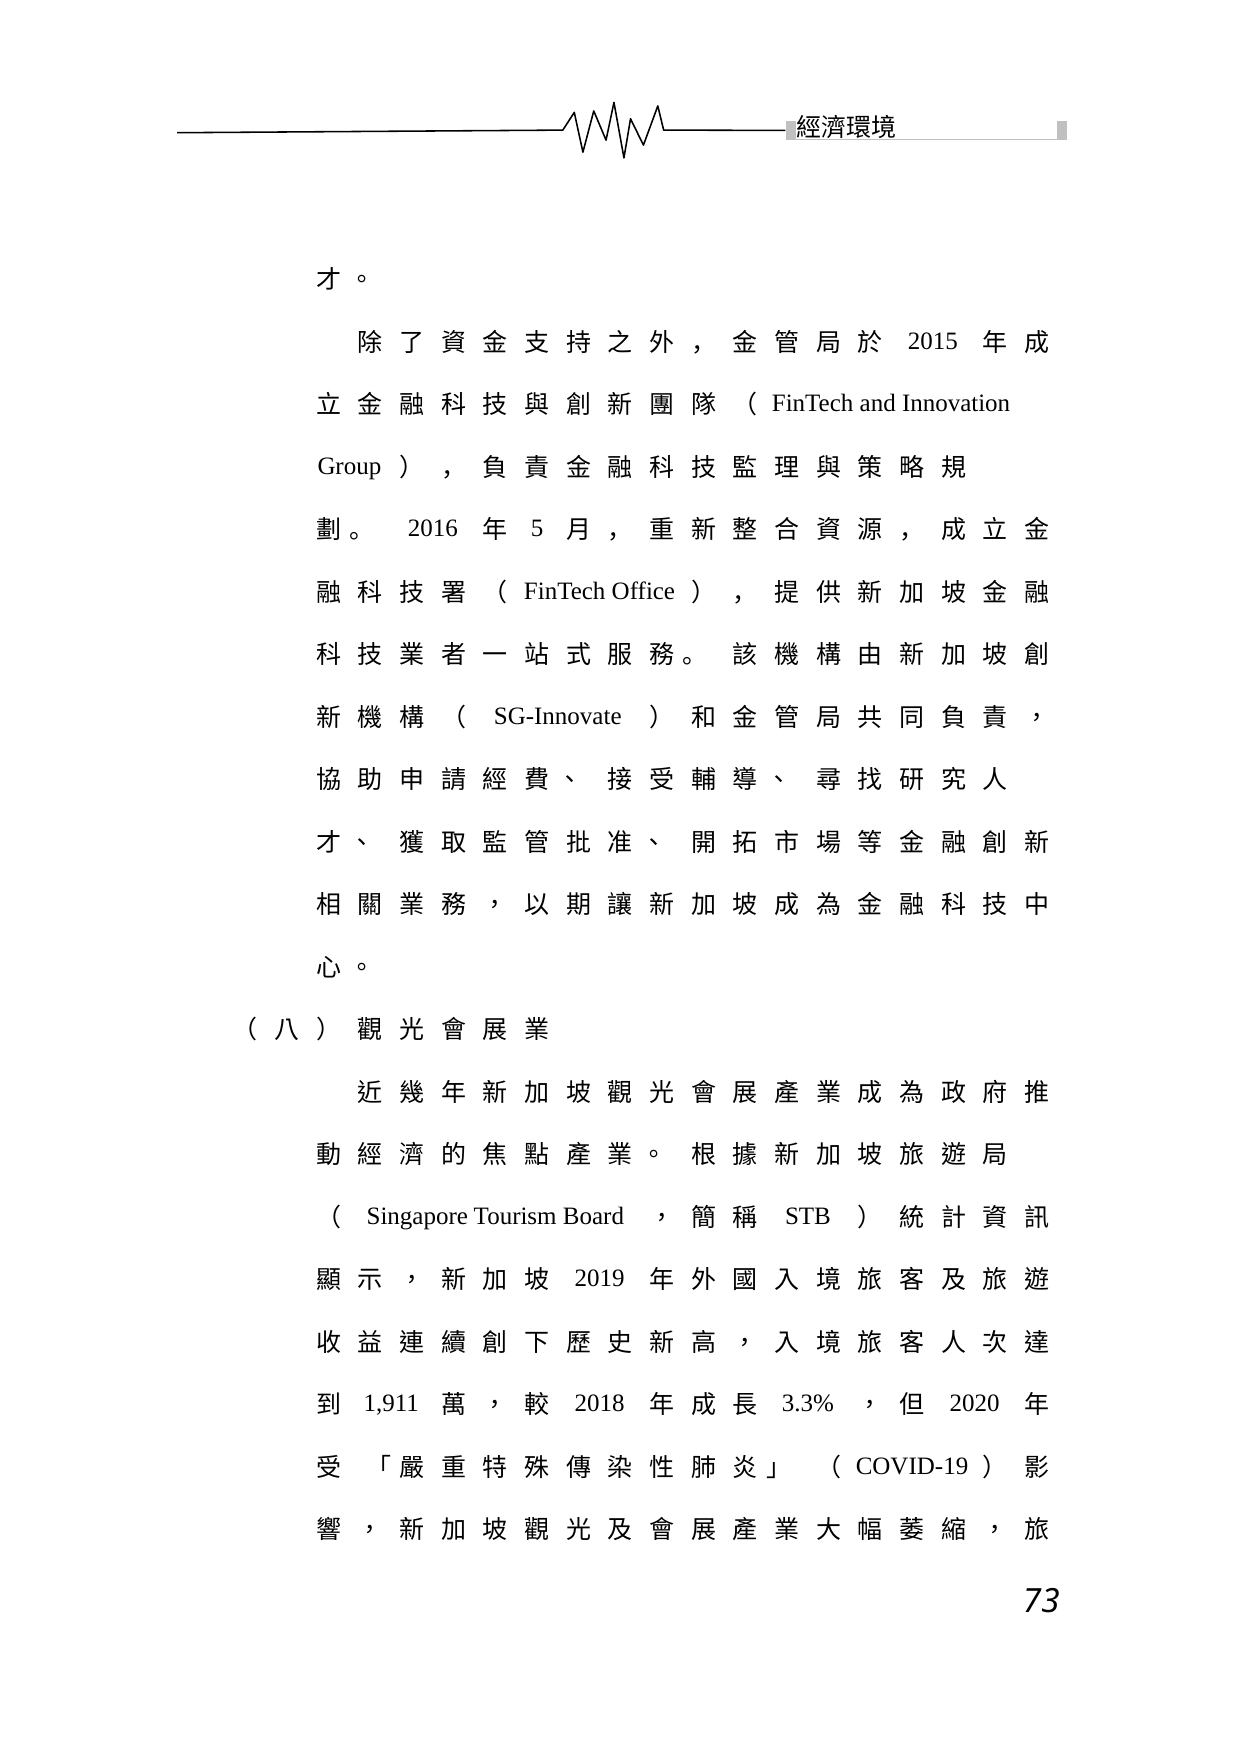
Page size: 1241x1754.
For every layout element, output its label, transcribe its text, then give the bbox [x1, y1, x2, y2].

text 除了資金支持之外，金管局於2015年成立金融科技與創新團隊（FinTech and Innovation Group），負責金融科技監理與策略規劃。2016年5月，重新整合資源，成立金融科技署（FinTech Office），提供新加坡金融科技業者一站式服務。該機構由新加坡創新機構（SG-Innovate）和金管局共同負責，協助申請經費、接受輔導、尋找研究人才、獲取監管批准、開拓市場等金融創新相關業務，以期讓新加坡成為金融科技中心。 [281, 299, 1058, 986]
text 才。 [281, 236, 1058, 299]
text （八）觀光會展業 [207, 986, 1058, 1049]
text 近幾年新加坡觀光會展產業成為政府推動經濟的焦點產業。根據新加坡旅遊局（Singapore Tourism Board，簡稱STB）統計資訊顯示，新加坡2019年外國入境旅客及旅遊收益連續創下歷史新高，入境旅客人次達到1,911萬，較2018年成長3.3%，但2020年受「嚴重特殊傳染性肺炎」（COVID-19）影響，新加坡觀光及會展產業大幅萎縮，旅 [281, 1049, 1058, 1549]
